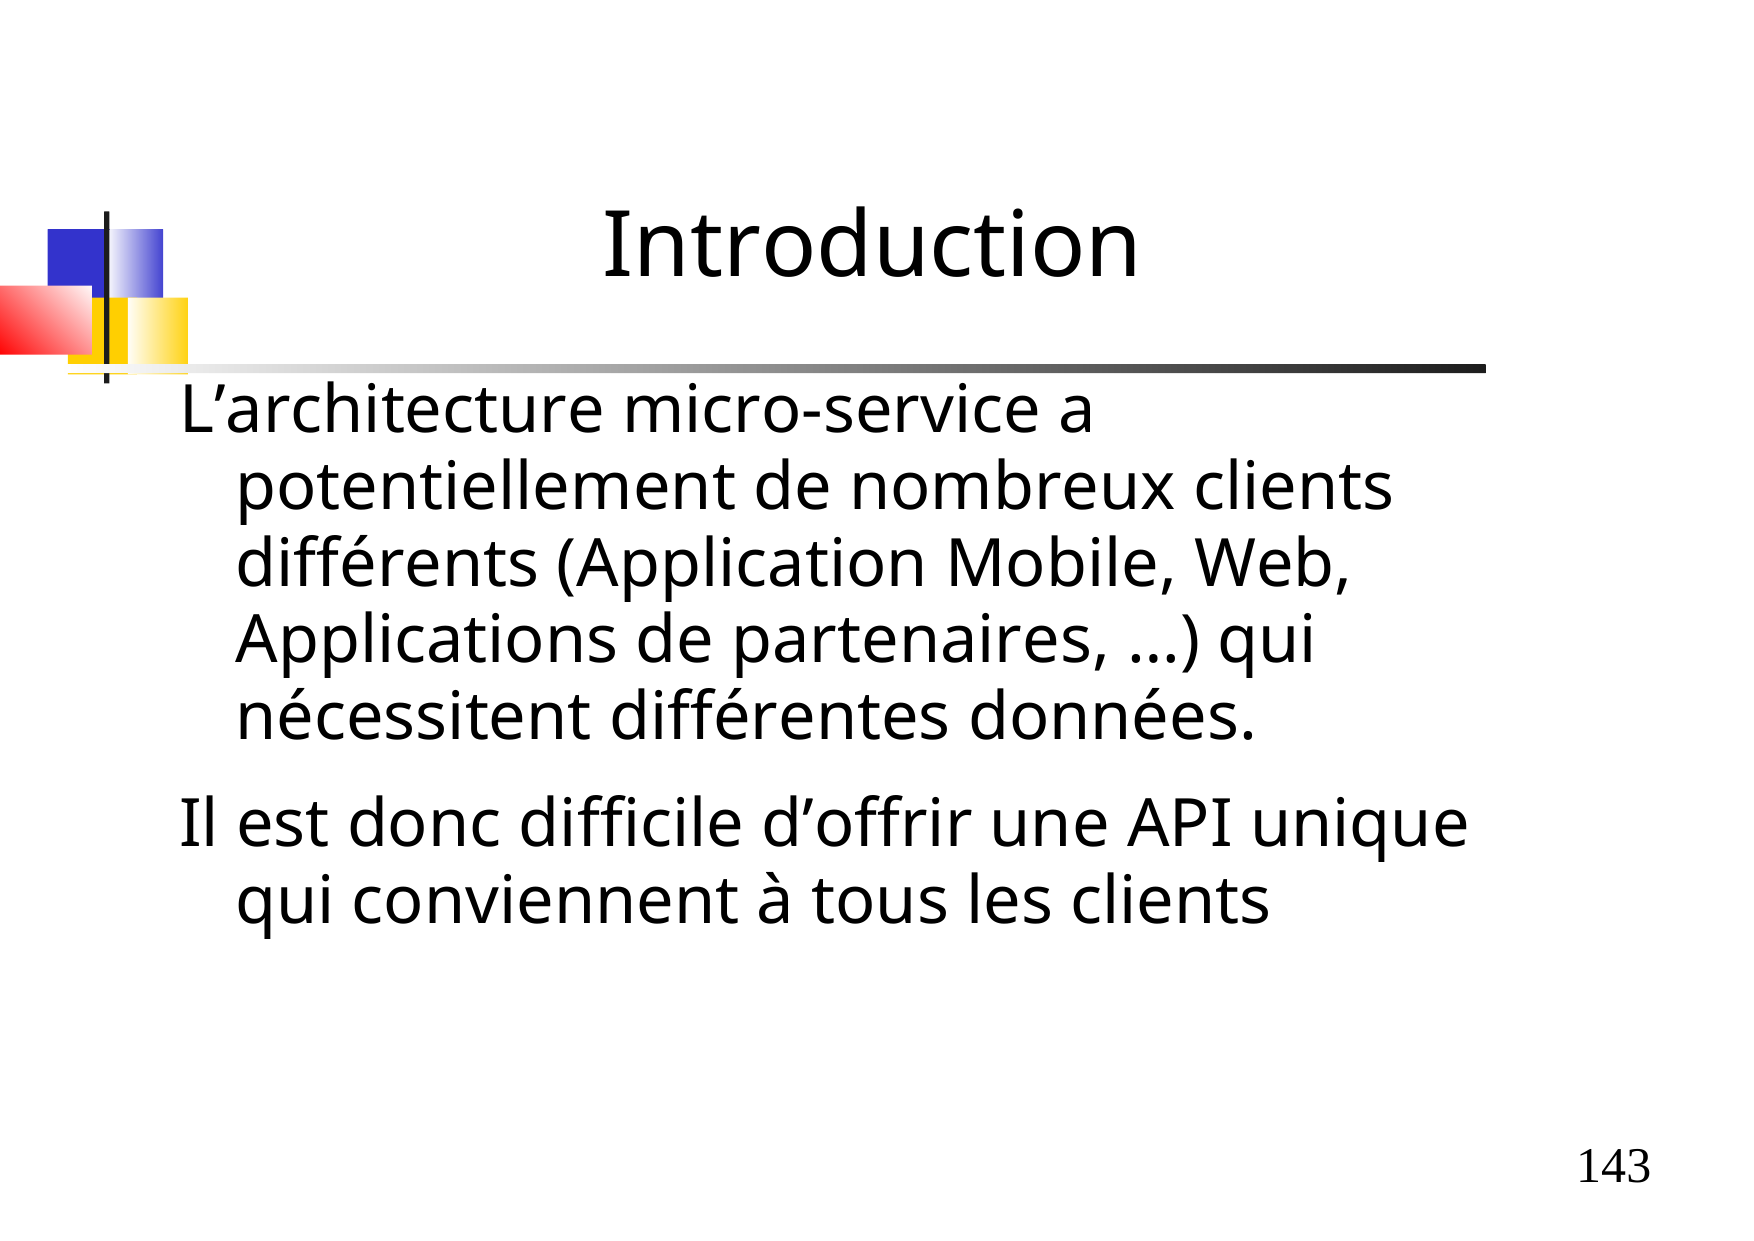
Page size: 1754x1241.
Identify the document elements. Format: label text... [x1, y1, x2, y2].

title Introduction [179, 139, 1567, 351]
list L’architecture micro-service a potentiellement de nombreux clients différents (Application Mobile, Web, Applications de partenaires, …) qui nécessitent différentes données. Il est donc difficile d’offrir une API unique qui conviennent à tous les clients [179, 371, 1567, 1091]
